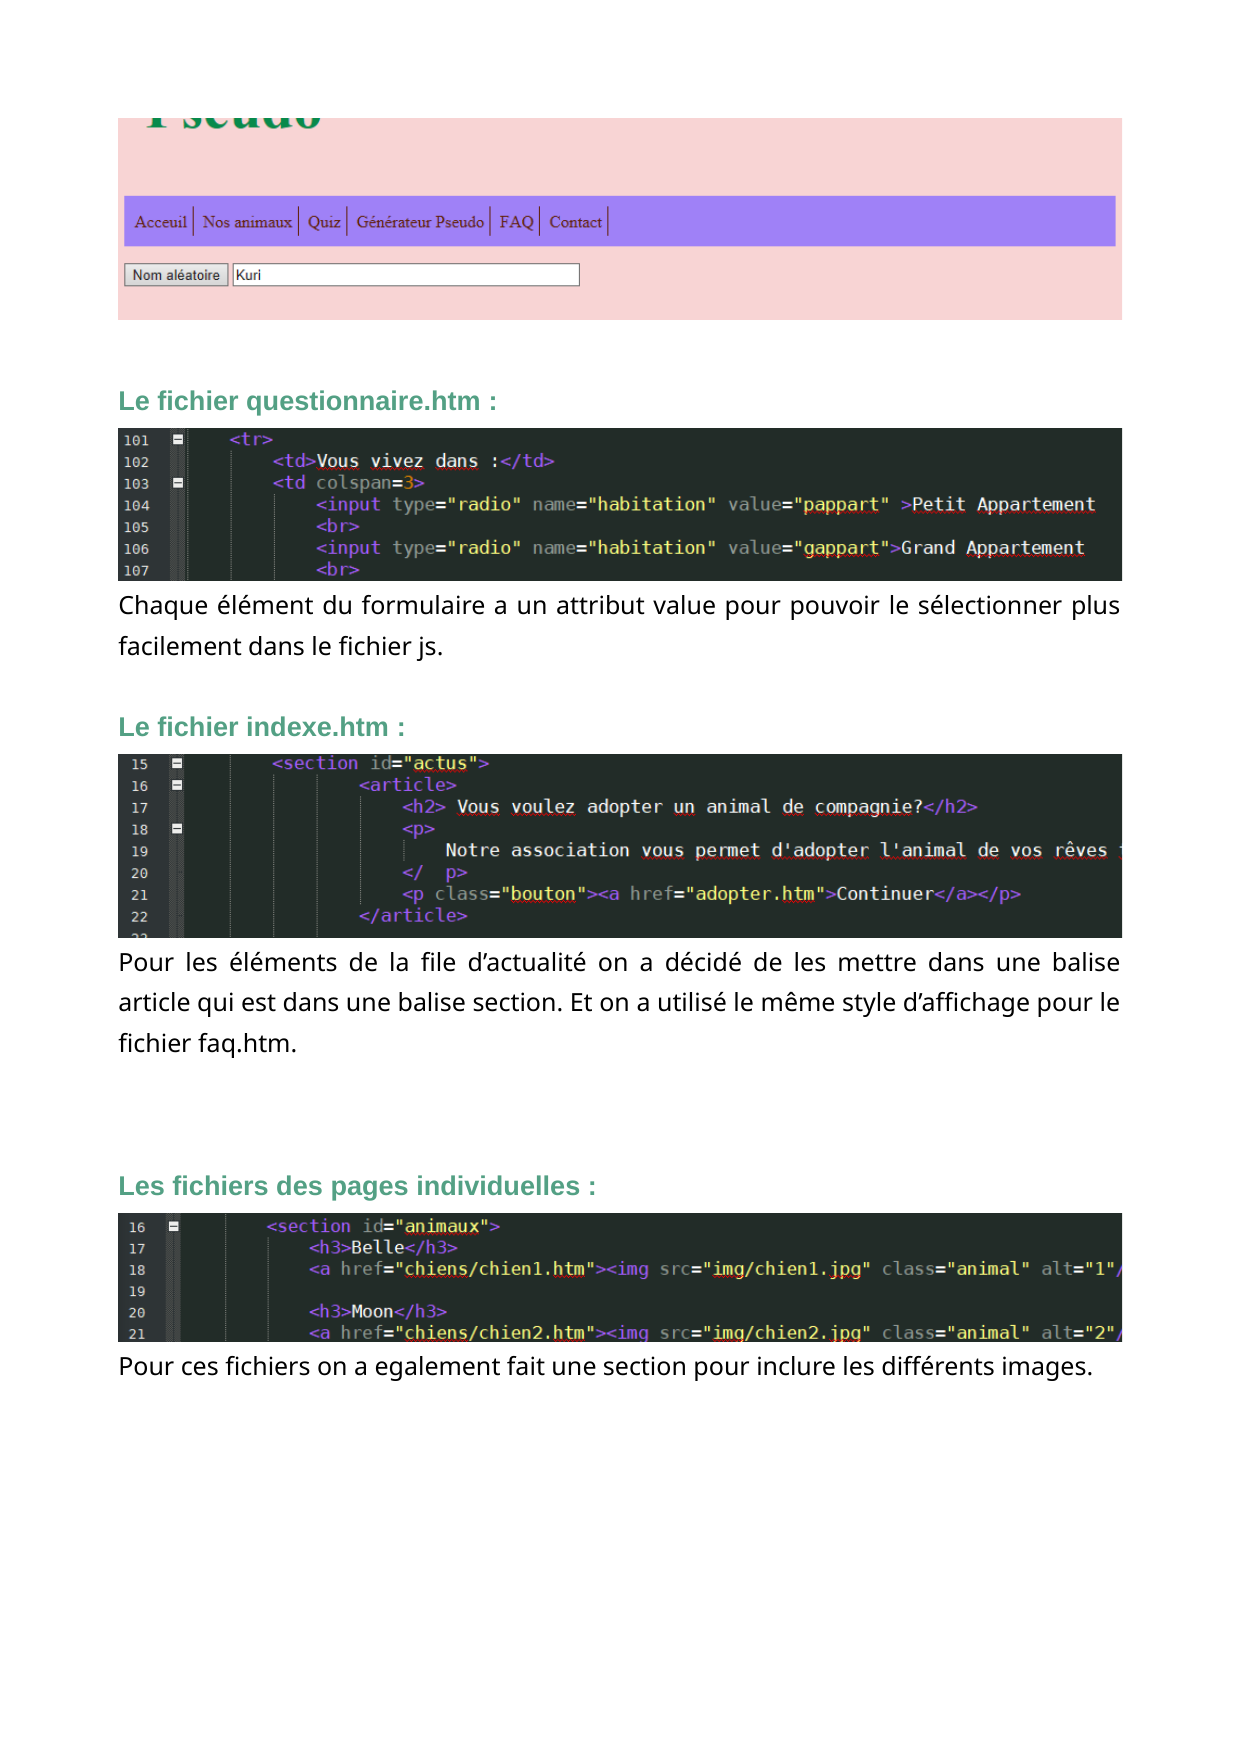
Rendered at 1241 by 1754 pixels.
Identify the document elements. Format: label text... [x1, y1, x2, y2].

picture [118, 118, 1123, 320]
subtitle Le fichier indexe.htm : [118, 711, 1122, 742]
text Pour les éléments de la file d’actualité on a décidé de les mettre dans une balise article qui est dans une balise section. Et on a utilisé le même style d’affichage pour le fichier faq.htm. [118, 938, 1122, 1060]
text Pour ces fichiers on a egalement fait une section pour inclure les différents images. [118, 1342, 1122, 1382]
subtitle Le fichier questionnaire.htm : [118, 384, 1122, 416]
picture [118, 428, 1123, 581]
picture [118, 754, 1123, 938]
text Chaque élément du formulaire a un attribut value pour pouvoir le sélectionner plus facilement dans le fichier js. [118, 581, 1122, 662]
subtitle Les fichiers des pages individuelles : [118, 1170, 1122, 1201]
picture [118, 1213, 1123, 1342]
